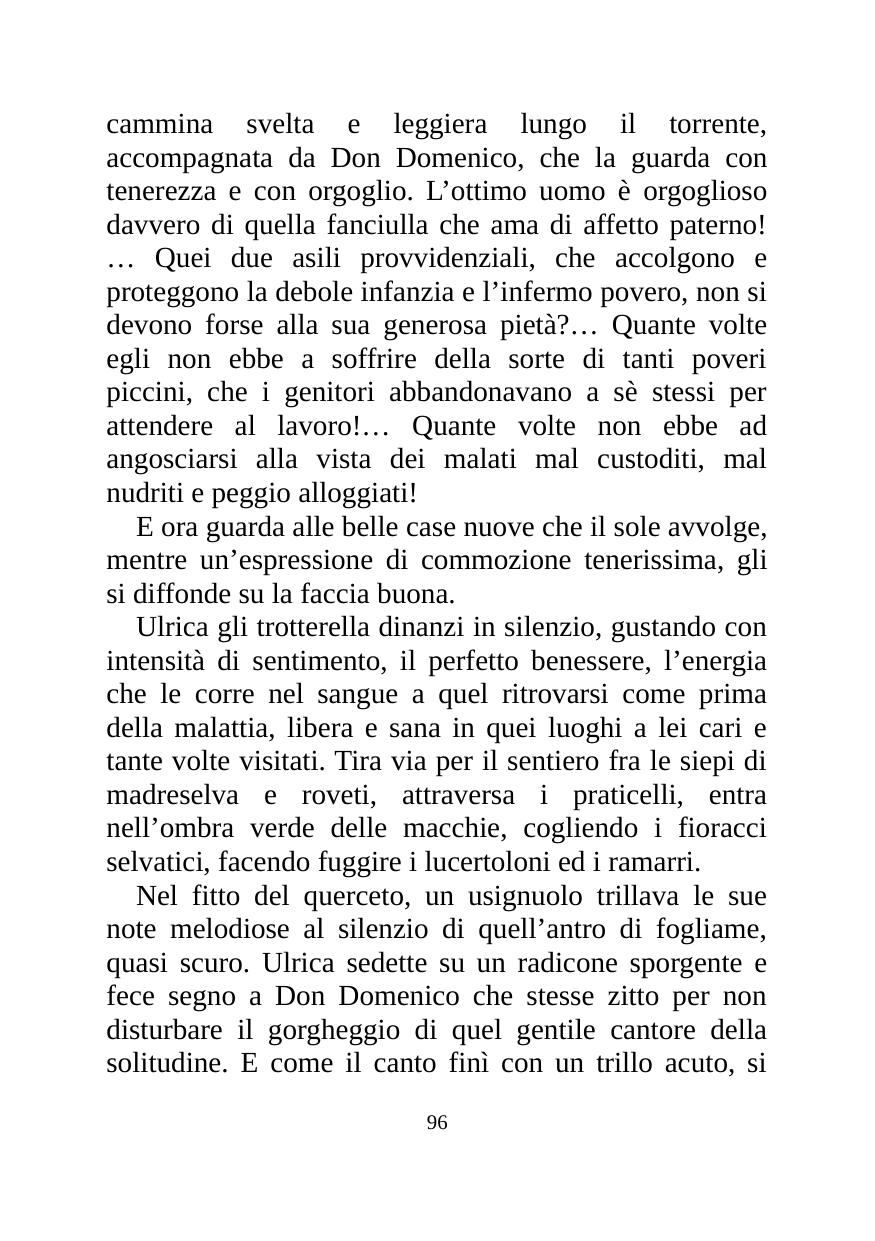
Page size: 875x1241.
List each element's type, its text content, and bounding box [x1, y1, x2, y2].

text Nel fitto del querceto, un usignuolo trillava le sue note melodiose al silenzio di quell’antro di fogliame, quasi scuro. Ulrica sedette su un radicone sporgente e fece segno a Don Domenico che stesse zitto per non disturbare il gorgheggio di quel gentile cantore della solitudine. E come il canto finì con un trillo acuto, si [106, 878, 768, 1079]
text E ora guarda alle belle case nuove che il sole avvolge, mentre un’espressione di commozione tenerissima, gli si diffonde su la faccia buona. [106, 509, 768, 609]
text Ulrica gli trotterella dinanzi in silenzio, gustando con intensità di sentimento, il perfetto benessere, l’energia che le corre nel sangue a quel ritrovarsi come prima della malattia, libera e sana in quei luoghi a lei cari e tante volte visitati. Tira via per il sentiero fra le siepi di madreselva e roveti, attraversa i praticelli, entra nell’ombra verde delle macchie, cogliendo i fioracci selvatici, facendo fuggire i lucertoloni ed i ramarri. [106, 609, 768, 878]
text cammina svelta e leggiera lungo il torrente, accompagnata da Don Domenico, che la guarda con tenerezza e con orgoglio. L’ottimo uomo è orgoglioso davvero di quella fanciulla che ama di affetto paterno!… Quei due asili provvidenziali, che accolgono e proteggono la debole infanzia e l’infermo povero, non si devono forse alla sua generosa pietà?… Quante volte egli non ebbe a soffrire della sorte di tanti poveri piccini, che i genitori abbandonavano a sè stessi per attendere al lavoro!… Quante volte non ebbe ad angosciarsi alla vista dei malati mal custoditi, mal nudriti e peggio alloggiati! [106, 106, 768, 509]
